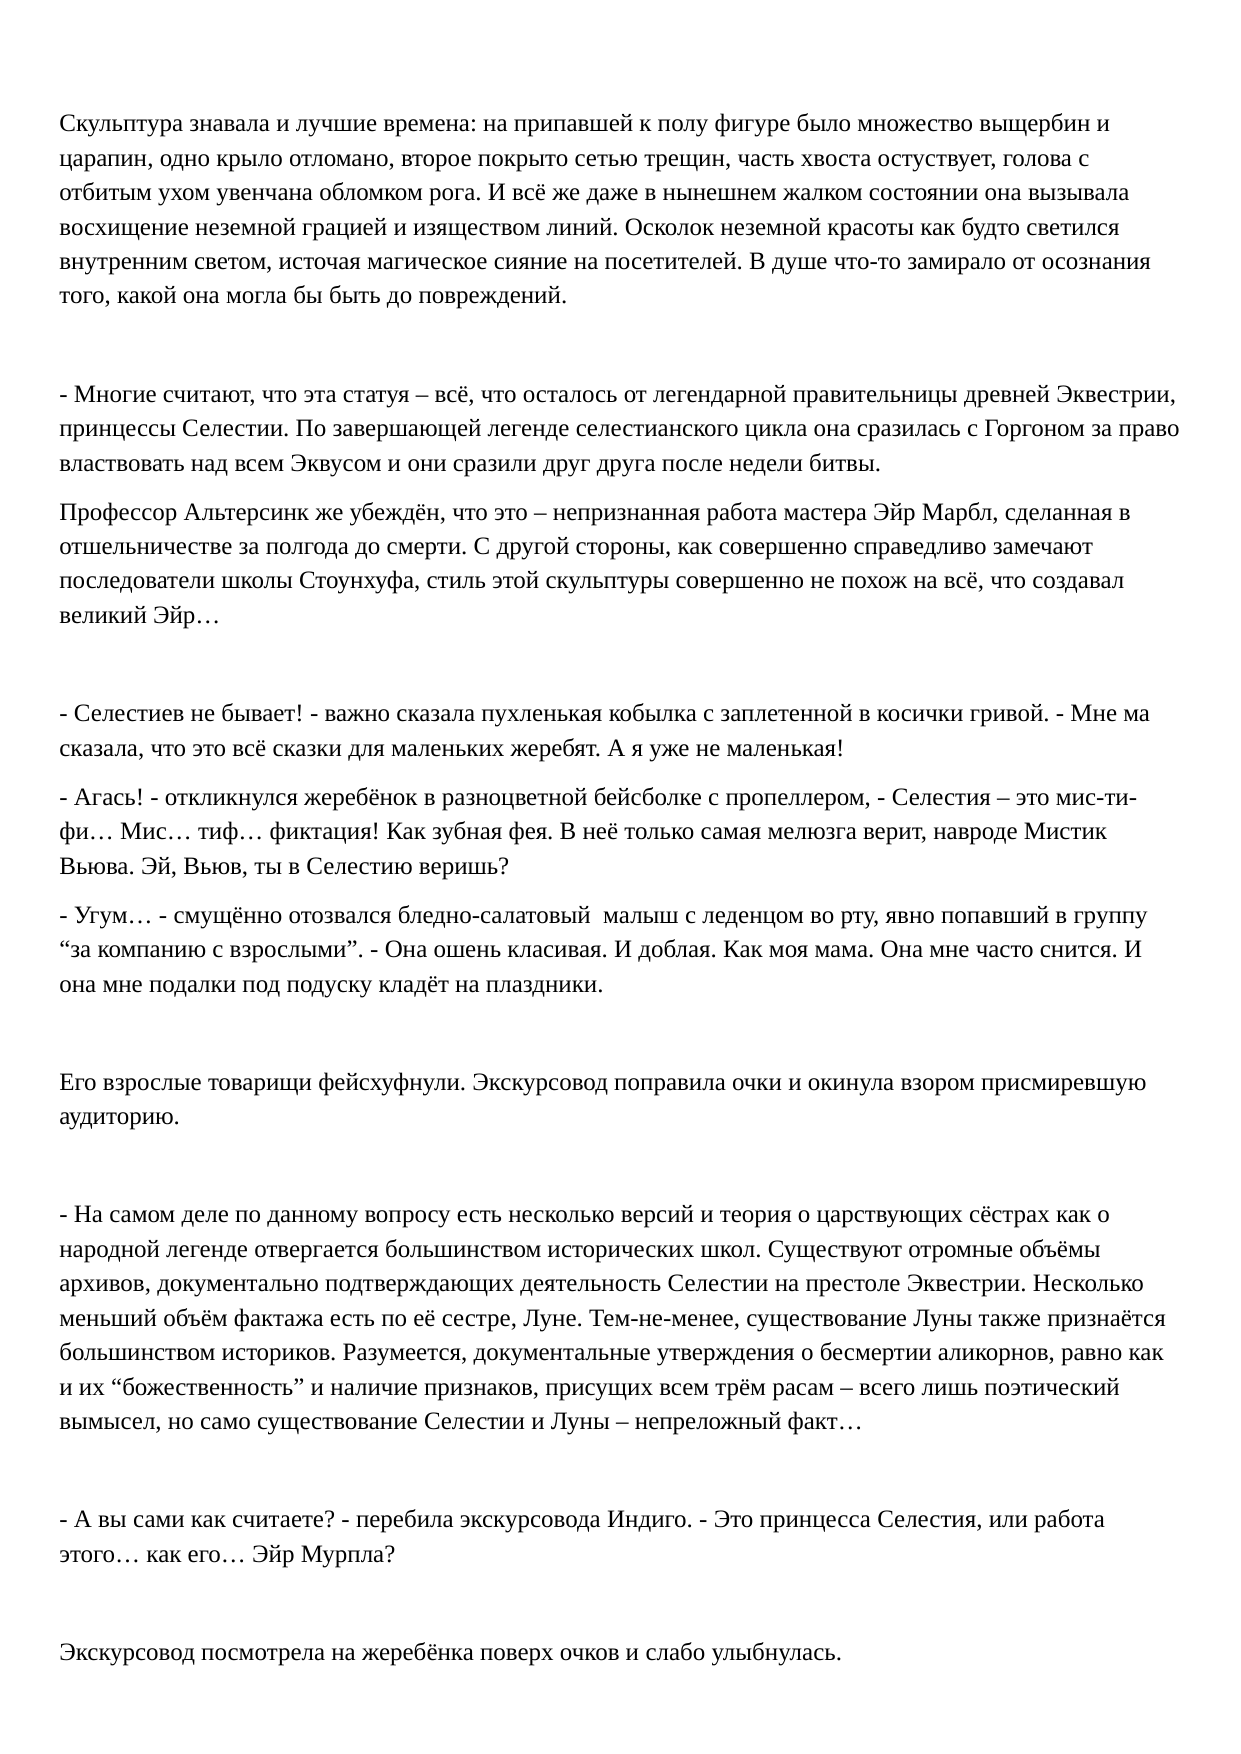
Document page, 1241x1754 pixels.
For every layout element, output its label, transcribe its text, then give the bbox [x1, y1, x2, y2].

text - А вы сами как считаете? - перебила экскурсовода Индиго. - Это принцесса Селестия, или работа этого… как его… Эйр Мурпла? [59, 1504, 1181, 1568]
text Экскурсовод посмотрела на жеребёнка поверх очков и слабо улыбнулась. [59, 1637, 1181, 1666]
text - Селестиев не бывает! - важно сказала пухленькая кобылка с заплетенной в косички гривой. - Мне ма сказала, что это всё сказки для маленьких жеребят. А я уже не маленькая! [59, 698, 1181, 761]
text - Угум… - смущённо отозвался бледно-салатовый малыш с леденцом во рту, явно попавший в группу “за компанию с взрослыми”. - Она ошень класивая. И доблая. Как моя мама. Она мне часто снится. И она мне подалки под подуску кладёт на плаздники. [59, 900, 1181, 997]
text - На самом деле по данному вопросу есть несколько версий и теория о царствующих сёстрах как о народной легенде отвергается большинством исторических школ. Существуют отромные объёмы архивов, документально подтверждающих деятельность Селестии на престоле Эквестрии. Несколько меньший объём фактажа есть по её сестре, Луне. Тем-не-менее, существование Луны также признаётся большинством историков. Разумеется, документальные утверждения о бесмертии аликорнов, равно как и их “божественность” и наличие признаков, присущих всем трём расам – всего лишь поэтический вымысел, но само существование Селестии и Луны – непреложный факт… [59, 1199, 1181, 1435]
text - Многие считают, что эта статуя – всё, что осталось от легендарной правительницы древней Эквестрии, принцессы Селестии. По завершающей легенде селестианского цикла она сразилась с Горгоном за право властвовать над всем Эквусом и они сразили друг друга после недели битвы. [59, 379, 1181, 476]
text Профессор Альтерсинк же убеждён, что это – непризнанная работа мастера Эйр Марбл, сделанная в отшельничестве за полгода до смерти. С другой стороны, как совершенно справедливо замечают последователи школы Стоунхуфа, стиль этой скульптуры совершенно не похож на всё, что создавал великий Эйр… [59, 497, 1181, 629]
text Его взрослые товарищи фейсхуфнули. Экскурсовод поправила очки и окинула взором присмиревшую аудиторию. [59, 1067, 1181, 1130]
text Скульптура знавала и лучшие времена: на припавшей к полу фигуре было множество выщербин и царапин, одно крыло отломано, второе покрыто сетью трещин, часть хвоста остуствует, голова с отбитым ухом увенчана обломком рога. И всё же даже в нынешнем жалком состоянии она вызывала восхищение неземной грацией и изяществом линий. Осколок неземной красоты как будто светился внутренним светом, источая магическое сияние на посетителей. В душе что-то замирало от осознания того, какой она могла бы быть до повреждений. [59, 108, 1181, 309]
text - Агась! - откликнулся жеребёнок в разноцветной бейсболке с пропеллером, - Селестия – это мис-ти-фи… Мис… тиф… фиктация! Как зубная фея. В неё только самая мелюзга верит, навроде Мистик Вьюва. Эй, Вьюв, ты в Селестию веришь? [59, 782, 1181, 879]
